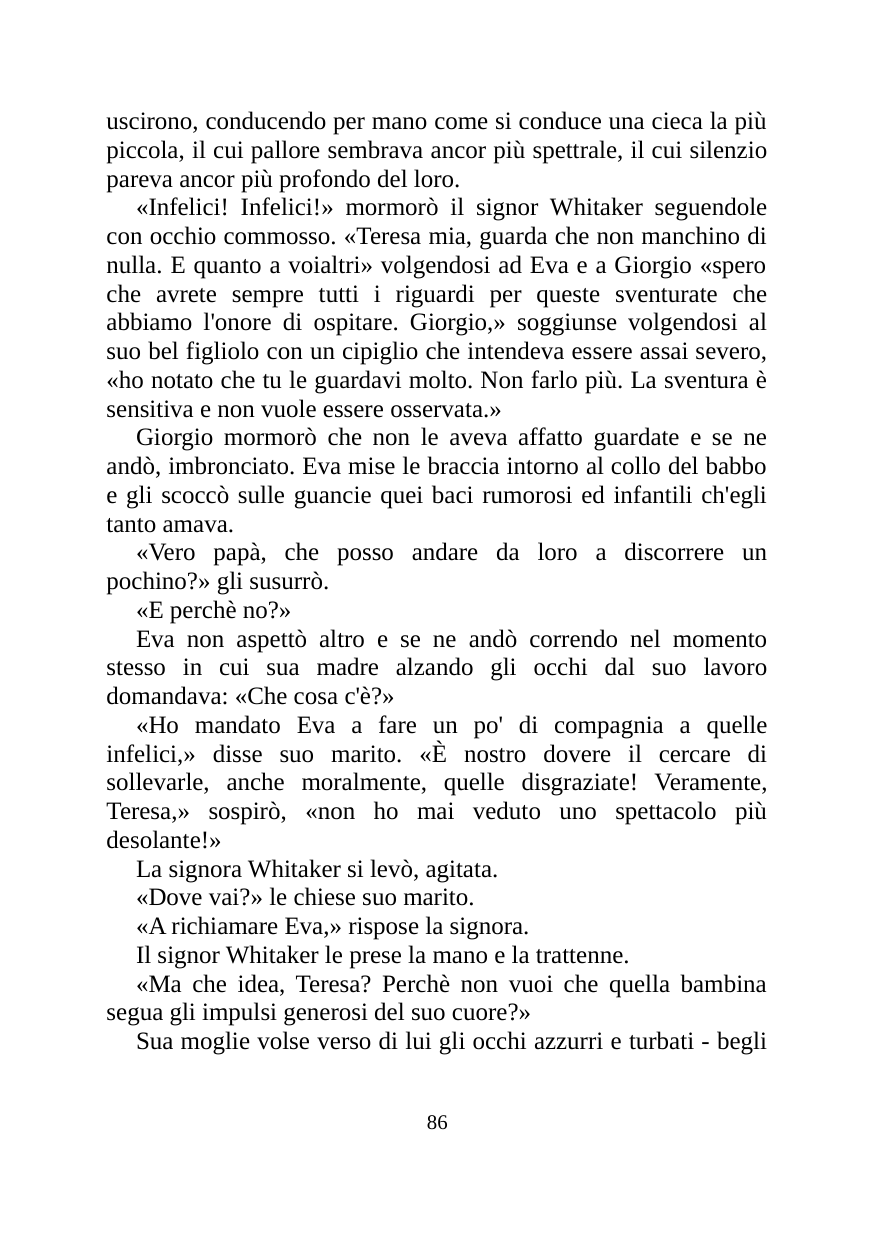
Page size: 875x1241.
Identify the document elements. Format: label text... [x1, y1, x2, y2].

text «Vero papà, che posso andare da loro a discorrere un pochino?» gli susurrò. [106, 537, 768, 595]
text «Ma che idea, Teresa? Perchè non vuoi che quella bambina segua gli impulsi generosi del suo cuore?» [106, 969, 768, 1026]
text Giorgio mormorò che non le aveva affatto guardate e se ne andò, imbronciato. Eva mise le braccia intorno al collo del babbo e gli scoccò sulle guancie quei baci rumorosi ed infantili ch'egli tanto amava. [106, 422, 768, 537]
text «E perchè no?» [106, 595, 768, 624]
text «A richiamare Eva,» rispose la signora. [106, 911, 768, 940]
text uscirono, conducendo per mano come si conduce una cieca la più piccola, il cui pallore sembrava ancor più spettrale, il cui silenzio pareva ancor più profondo del loro. [106, 106, 768, 192]
text Sua moglie volse verso di lui gli occhi azzurri e turbati - begli [106, 1026, 768, 1055]
text «Dove vai?» le chiese suo marito. [106, 882, 768, 911]
text La signora Whitaker si levò, agitata. [106, 854, 768, 882]
text Il signor Whitaker le prese la mano e la trattenne. [106, 940, 768, 969]
text «Infelici! Infelici!» mormorò il signor Whitaker seguendole con occhio commosso. «Teresa mia, guarda che non manchino di nulla. E quanto a voialtri» volgendosi ad Eva e a Giorgio «spero che avrete sempre tutti i riguardi per queste sventurate che abbiamo l'onore di ospitare. Giorgio,» soggiunse volgendosi al suo bel figliolo con un cipiglio che intendeva essere assai severo, «ho notato che tu le guardavi molto. Non farlo più. La sventura è sensitiva e non vuole essere osservata.» [106, 192, 768, 422]
text Eva non aspettò altro e se ne andò correndo nel momento stesso in cui sua madre alzando gli occhi dal suo lavoro domandava: «Che cosa c'è?» [106, 624, 768, 710]
text «Ho mandato Eva a fare un po' di compagnia a quelle infelici,» disse suo marito. «È nostro dovere il cercare di sollevarle, anche moralmente, quelle disgraziate! Veramente, Teresa,» sospirò, «non ho mai veduto uno spettacolo più desolante!» [106, 710, 768, 854]
